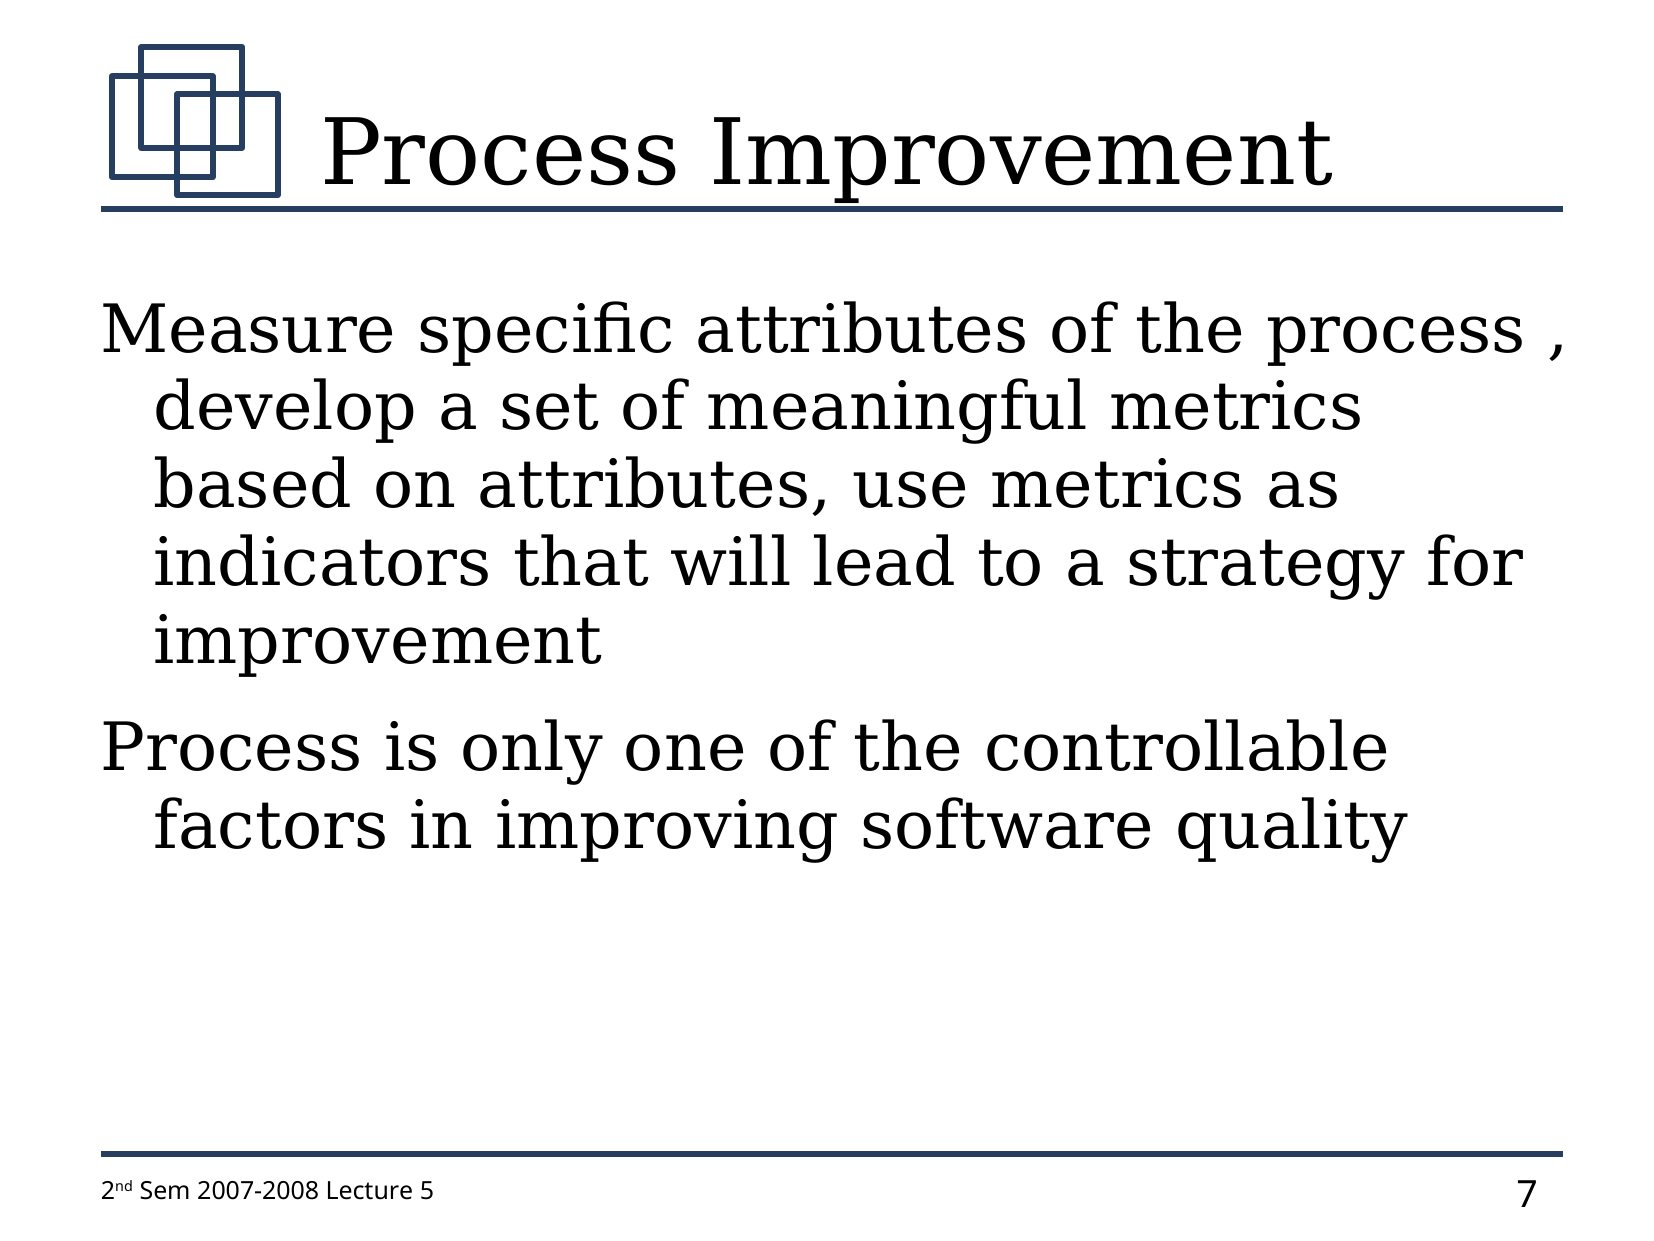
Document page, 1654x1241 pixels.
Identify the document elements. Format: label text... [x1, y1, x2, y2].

title Process Improvement [82, 49, 1571, 257]
list Measure specific attributes of the process , develop a set of meaningful metrics based on attributes, use metrics as indicators that will lead to a strategy for improvement Process is only one of the controllable factors in improving software quality [82, 290, 1571, 1109]
